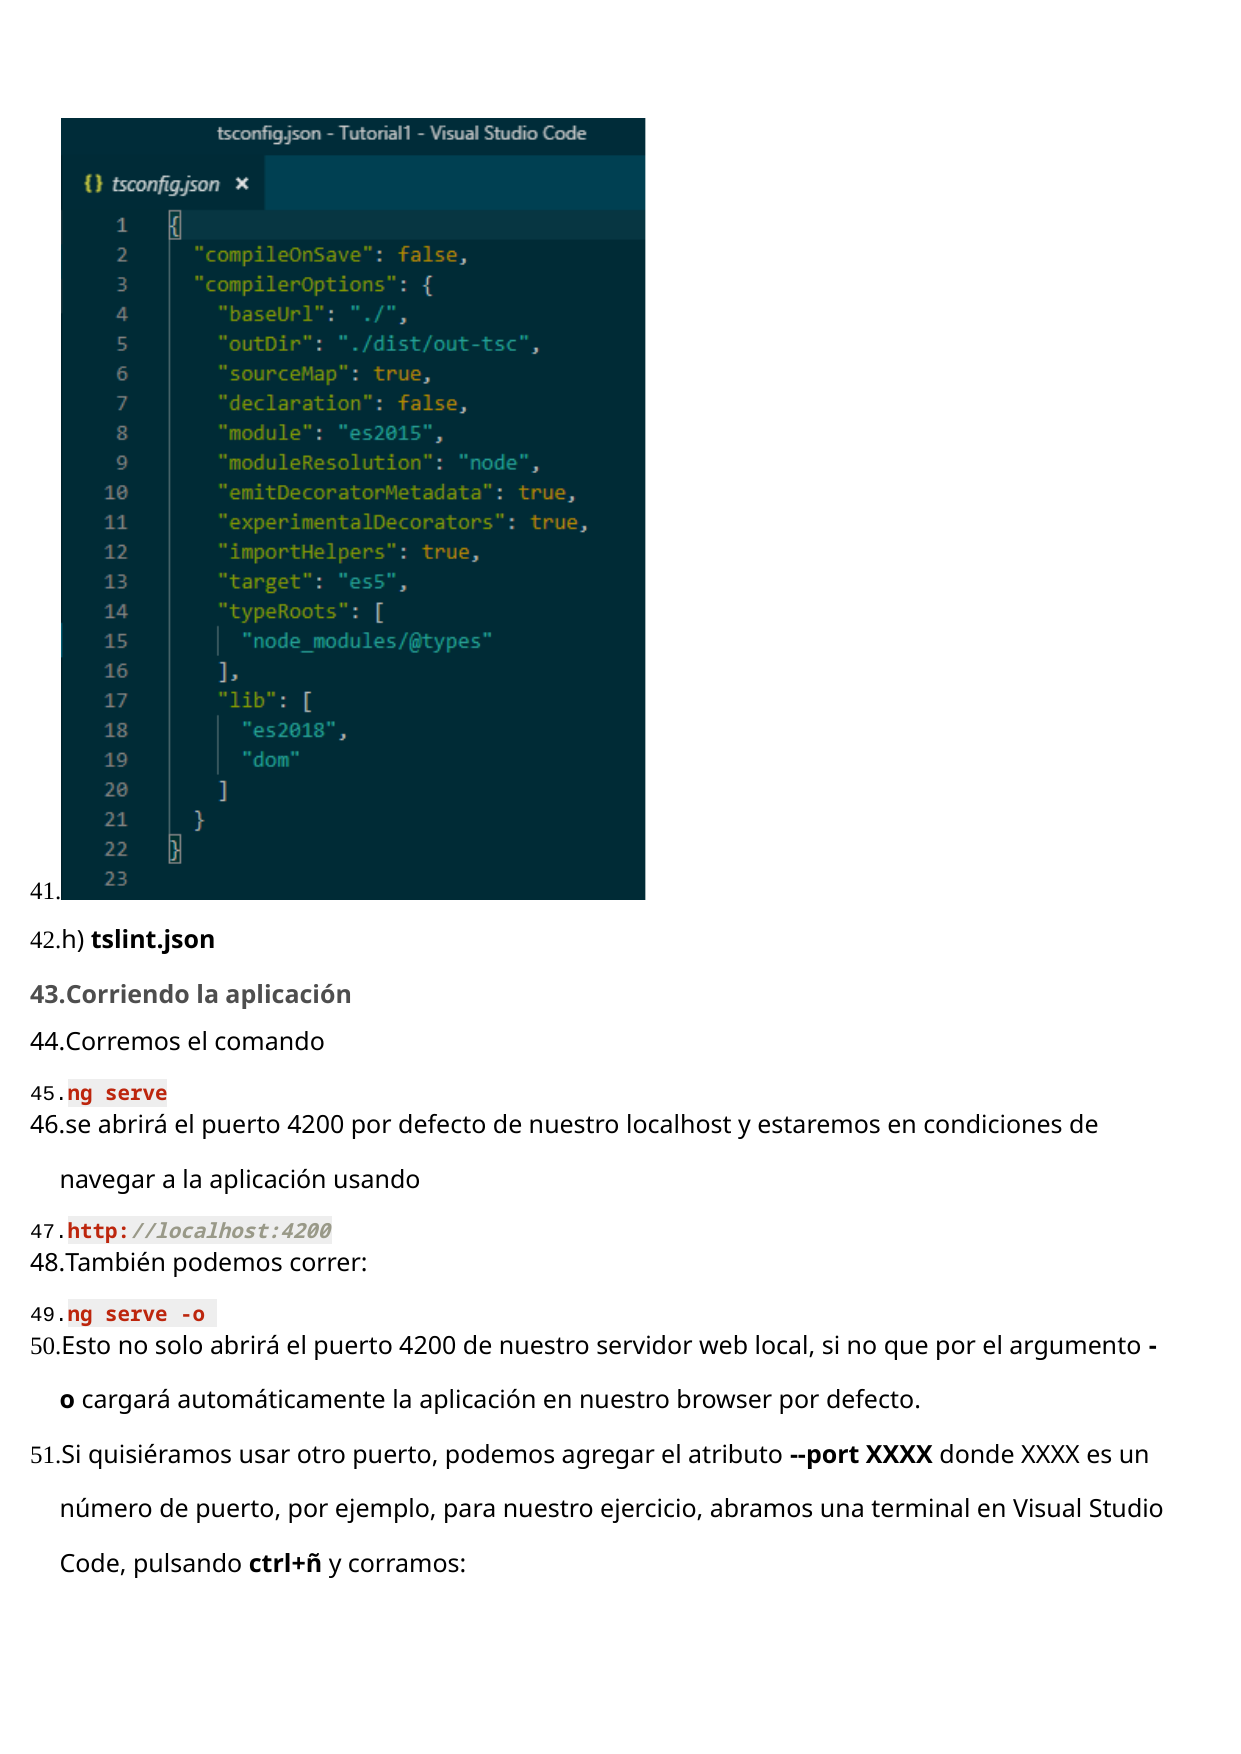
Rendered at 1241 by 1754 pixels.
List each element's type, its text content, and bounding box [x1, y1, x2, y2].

picture [387, 543, 395, 548]
picture [339, 126, 350, 139]
picture [376, 335, 384, 350]
picture [304, 692, 311, 712]
picture [303, 335, 312, 340]
picture [315, 723, 323, 735]
picture [338, 399, 361, 410]
picture [118, 396, 128, 410]
picture [106, 575, 115, 588]
picture [423, 395, 457, 410]
picture [255, 726, 264, 737]
picture [106, 812, 115, 826]
picture [195, 811, 204, 831]
picture [364, 578, 372, 588]
picture [338, 548, 384, 563]
picture [376, 575, 384, 587]
picture [279, 335, 287, 351]
picture [376, 434, 384, 440]
picture [435, 251, 458, 261]
picture [389, 335, 395, 350]
list http://localhost:4200 [59, 1216, 1170, 1244]
picture [117, 723, 128, 737]
picture [399, 246, 409, 261]
picture [118, 842, 127, 856]
picture [472, 637, 480, 648]
picture [446, 515, 456, 529]
picture [118, 278, 127, 291]
picture [376, 306, 384, 321]
picture [349, 281, 384, 291]
list También podemos correr: [59, 1244, 1170, 1279]
picture [530, 515, 540, 529]
picture [230, 395, 276, 410]
picture [217, 251, 253, 266]
picture [518, 486, 529, 499]
picture [219, 335, 227, 340]
picture [230, 604, 240, 618]
picture [434, 342, 442, 350]
picture [236, 178, 248, 189]
picture [230, 692, 265, 707]
picture [241, 604, 324, 623]
picture [291, 340, 301, 350]
picture [327, 607, 336, 618]
picture [205, 251, 215, 261]
picture [363, 514, 408, 529]
picture [106, 723, 115, 737]
picture [410, 486, 420, 499]
picture [291, 514, 336, 529]
picture [118, 515, 127, 529]
picture [543, 518, 578, 529]
picture [313, 637, 328, 648]
picture [365, 633, 371, 648]
picture [387, 454, 396, 469]
picture [422, 484, 481, 499]
picture [430, 126, 478, 139]
picture [113, 176, 220, 196]
picture [281, 723, 287, 732]
picture [364, 429, 372, 440]
picture [458, 518, 492, 529]
picture [376, 637, 384, 646]
picture [117, 307, 127, 321]
picture [242, 575, 300, 593]
picture [304, 723, 312, 737]
picture [404, 126, 409, 139]
picture [472, 459, 485, 469]
picture [302, 306, 312, 321]
picture [302, 396, 324, 410]
picture [363, 456, 384, 469]
picture [229, 337, 276, 351]
picture [117, 367, 128, 380]
picture [229, 454, 276, 469]
picture [254, 246, 276, 261]
picture [106, 604, 115, 618]
picture [221, 781, 226, 801]
picture [268, 756, 289, 766]
picture [279, 454, 350, 469]
picture [105, 872, 115, 885]
picture [117, 426, 128, 440]
picture [409, 635, 422, 652]
picture [410, 518, 445, 529]
picture [106, 486, 115, 499]
picture [106, 634, 115, 648]
picture [256, 637, 262, 648]
picture [289, 367, 337, 385]
picture [118, 812, 127, 826]
picture [279, 424, 288, 440]
picture [352, 637, 361, 648]
picture [105, 842, 115, 856]
picture [483, 337, 492, 348]
picture [267, 633, 287, 648]
picture [338, 486, 360, 499]
picture [437, 340, 445, 349]
picture [397, 395, 420, 410]
picture [401, 340, 408, 350]
picture [351, 454, 360, 469]
picture [230, 306, 301, 321]
picture [486, 459, 493, 469]
picture [291, 726, 298, 737]
picture [374, 367, 422, 380]
picture [397, 459, 420, 469]
picture [218, 126, 321, 144]
picture [265, 485, 312, 499]
picture [267, 726, 275, 737]
picture [461, 337, 469, 350]
picture [277, 276, 348, 296]
picture [118, 218, 127, 232]
picture [388, 642, 395, 648]
list h) tslint.json [59, 922, 1170, 956]
picture [424, 276, 433, 296]
picture [169, 210, 646, 863]
picture [255, 751, 264, 767]
picture [217, 281, 253, 296]
picture [297, 725, 301, 735]
picture [230, 370, 288, 380]
picture [350, 518, 361, 529]
picture [338, 251, 361, 261]
picture [412, 426, 420, 440]
picture [291, 639, 300, 648]
picture [106, 753, 113, 767]
list Corremos el comando [59, 1024, 1170, 1058]
picture [313, 489, 337, 499]
picture [230, 484, 264, 499]
picture [117, 753, 128, 766]
picture [119, 575, 127, 588]
picture [361, 486, 409, 499]
picture [351, 578, 361, 588]
picture [106, 545, 114, 558]
picture [219, 543, 227, 548]
picture [117, 456, 128, 469]
picture [460, 407, 467, 413]
picture [119, 872, 127, 885]
picture [460, 639, 469, 648]
picture [401, 426, 408, 440]
picture [117, 604, 127, 618]
picture [327, 395, 336, 410]
subtitle Corriendo la aplicación [59, 976, 1170, 1011]
picture [340, 633, 348, 648]
picture [485, 126, 538, 139]
picture [423, 246, 432, 261]
picture [532, 489, 566, 499]
picture [106, 664, 115, 677]
picture [496, 454, 517, 469]
picture [425, 634, 432, 646]
picture [411, 337, 420, 350]
picture [289, 429, 301, 440]
picture [327, 543, 335, 559]
picture [106, 783, 128, 796]
picture [118, 634, 128, 648]
picture [85, 174, 92, 193]
picture [448, 637, 456, 652]
picture [118, 248, 127, 261]
picture [116, 486, 128, 499]
picture [410, 251, 420, 261]
picture [435, 641, 442, 652]
list se abrirá el puerto 4200 por defecto de nuestro localhost y estaremos en condiciones de navegar a la aplicación usando [59, 1107, 1170, 1196]
list Si quisiéramos usar otro puerto, podemos agregar el atributo --port XXXX donde XXXX es un número de puerto, por ejemplo, para nuestro ejercicio, abramos una terminal en Visual Studio Code, pulsando ctrl+ñ y corramos: [59, 1437, 1170, 1579]
list Esto no solo abrirá el puerto 4200 de nuestro servidor web local, si no que por el argumento -o cargará automáticamente la aplicación en nuestro browser por defecto. [59, 1328, 1170, 1416]
picture [106, 694, 115, 707]
picture [95, 174, 103, 192]
list ng serve [59, 1078, 1170, 1107]
picture [543, 126, 586, 139]
picture [119, 694, 128, 707]
picture [422, 545, 469, 559]
picture [221, 662, 226, 682]
picture [376, 603, 383, 623]
picture [106, 515, 115, 529]
picture [229, 425, 276, 440]
picture [230, 518, 289, 533]
picture [377, 426, 384, 433]
picture [230, 543, 239, 559]
picture [241, 545, 325, 563]
picture [118, 545, 126, 558]
picture [229, 575, 240, 588]
picture [205, 281, 215, 291]
picture [255, 276, 276, 291]
list ng serve -o [59, 1299, 1170, 1328]
picture [117, 664, 128, 677]
picture [351, 431, 361, 438]
picture [277, 248, 336, 261]
picture [349, 126, 401, 139]
picture [118, 337, 127, 350]
picture [278, 399, 301, 410]
picture [338, 515, 348, 529]
